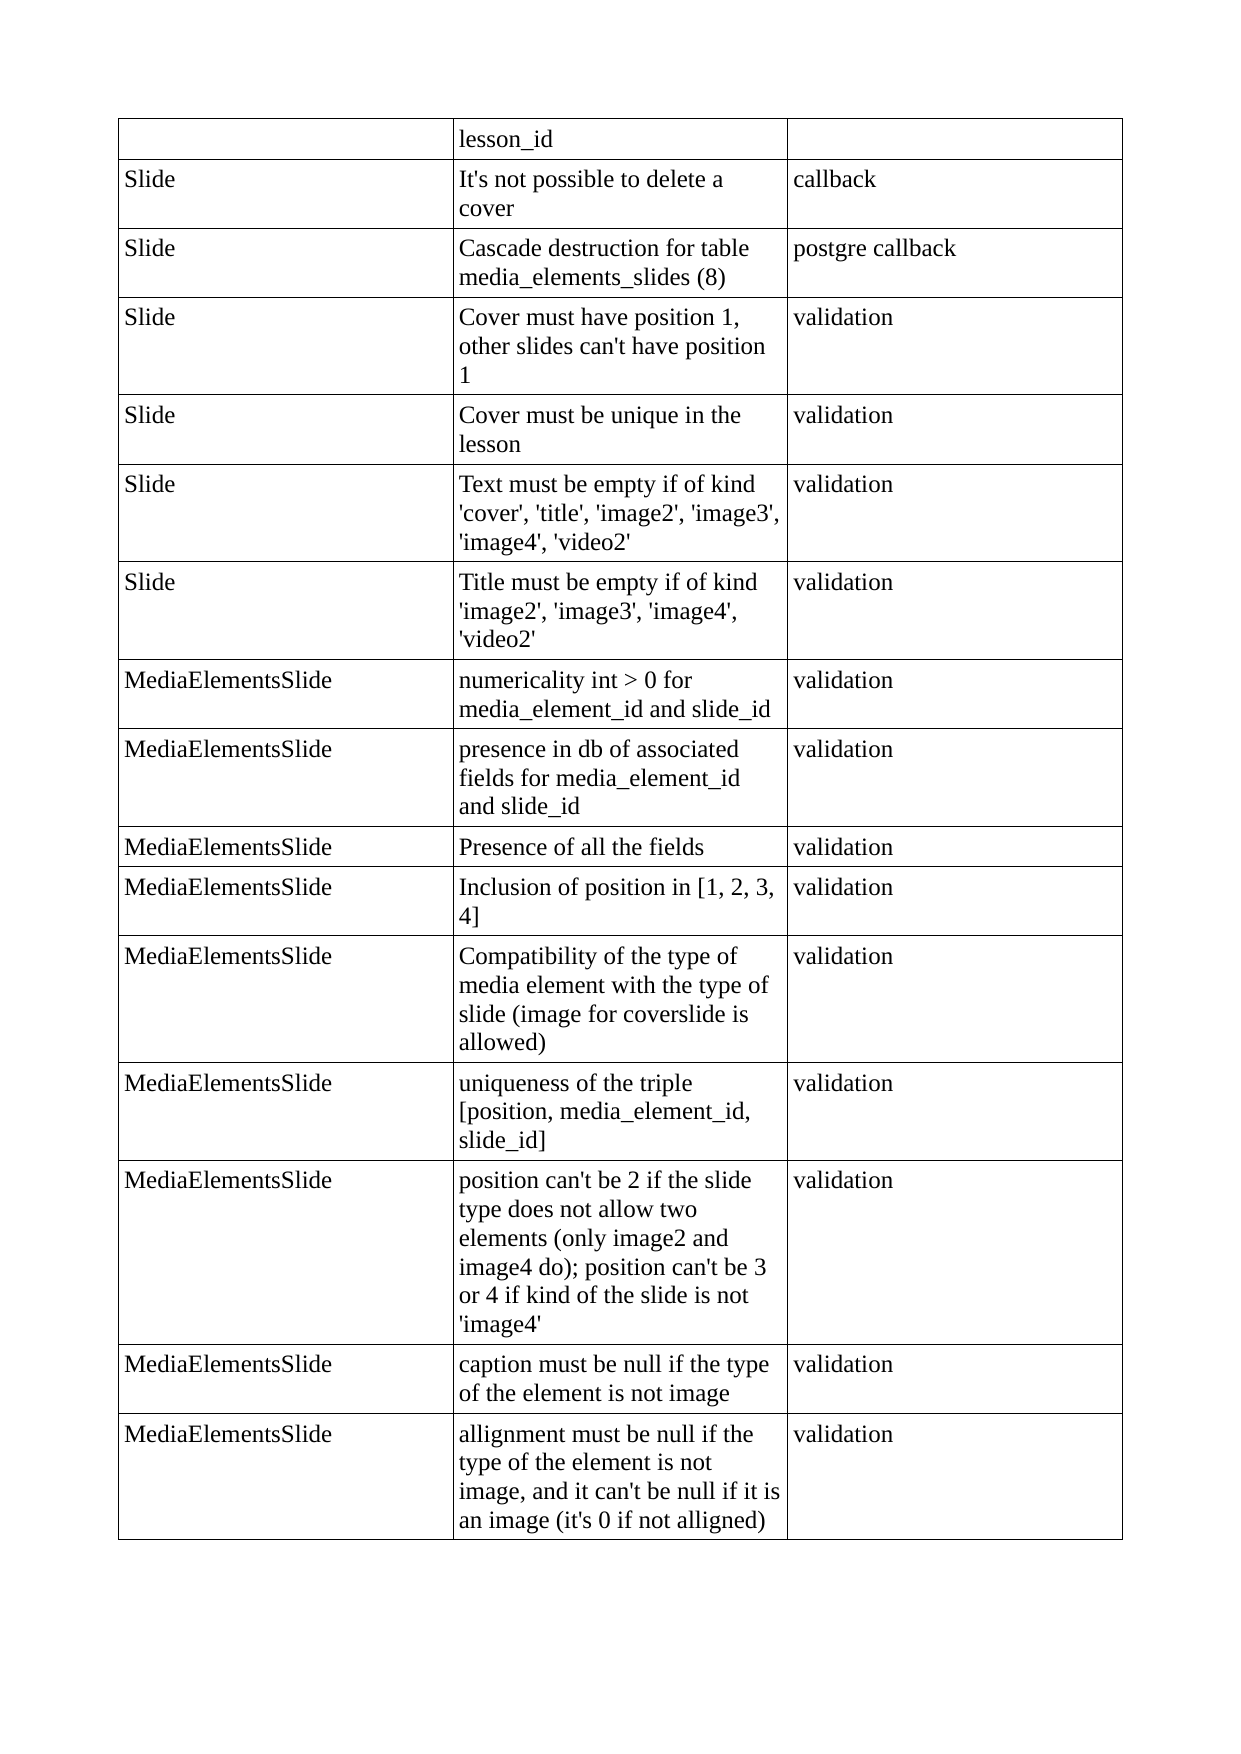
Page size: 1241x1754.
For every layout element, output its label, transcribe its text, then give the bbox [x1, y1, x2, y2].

table_cell It's not possible to delete a cover [454, 160, 787, 227]
table_cell validation [788, 936, 1122, 1062]
table_cell MediaElementsSlide [119, 660, 453, 728]
table_cell Cover must have position 1, other slides can't have position 1 [454, 298, 787, 394]
table_cell Slide [119, 298, 453, 394]
table_cell caption must be null if the type of the element is not image [454, 1345, 787, 1413]
table_cell Title must be empty if of kind 'image2', 'image3', 'image4', 'video2' [454, 562, 787, 659]
table_cell validation [788, 729, 1122, 826]
table_cell MediaElementsSlide [119, 867, 453, 935]
table_cell numericality int > 0 for media_element_id and slide_id [454, 660, 787, 728]
table_cell validation [788, 867, 1122, 935]
table_cell uniqueness of the triple [position, media_element_id, slide_id] [454, 1063, 787, 1160]
table_cell allignment must be null if the type of the element is not image, and it can't be null if it is an image (it's 0 if not alligned) [454, 1414, 787, 1539]
table_cell [119, 119, 453, 158]
table_cell lesson_id [454, 119, 787, 158]
table_cell [788, 119, 1122, 158]
table_cell MediaElementsSlide [119, 1063, 453, 1160]
table_cell validation [788, 1063, 1122, 1160]
table_cell Slide [119, 465, 453, 561]
table_cell validation [788, 562, 1122, 659]
table_cell validation [788, 1414, 1122, 1539]
table_cell MediaElementsSlide [119, 827, 453, 866]
table_cell MediaElementsSlide [119, 1414, 453, 1539]
table_cell Compatibility of the type of media element with the type of slide (image for coverslide is allowed) [454, 936, 787, 1062]
table_cell validation [788, 395, 1122, 463]
table_cell Presence of all the fields [454, 827, 787, 866]
table_cell Text must be empty if of kind 'cover', 'title', 'image2', 'image3', 'image4', 'video2' [454, 465, 787, 561]
table_cell presence in db of associated fields for media_element_id and slide_id [454, 729, 787, 826]
table_cell validation [788, 465, 1122, 561]
table_cell Slide [119, 160, 453, 227]
table_cell validation [788, 660, 1122, 728]
table_cell Cascade destruction for table media_elements_slides (8) [454, 229, 787, 297]
table_cell Cover must be unique in the lesson [454, 395, 787, 463]
table_cell callback [788, 160, 1122, 227]
table_cell MediaElementsSlide [119, 1345, 453, 1413]
table_cell validation [788, 298, 1122, 394]
table_cell MediaElementsSlide [119, 729, 453, 826]
table_cell MediaElementsSlide [119, 1161, 453, 1344]
table_cell Inclusion of position in [1, 2, 3, 4] [454, 867, 787, 935]
table_cell position can't be 2 if the slide type does not allow two elements (only image2 and image4 do); position can't be 3 or 4 if kind of the slide is not 'image4' [454, 1161, 787, 1344]
table_cell validation [788, 1161, 1122, 1344]
table_cell Slide [119, 395, 453, 463]
table_cell validation [788, 827, 1122, 866]
table_cell postgre callback [788, 229, 1122, 297]
table_cell Slide [119, 229, 453, 297]
table_cell Slide [119, 562, 453, 659]
table_cell validation [788, 1345, 1122, 1413]
table_cell MediaElementsSlide [119, 936, 453, 1062]
